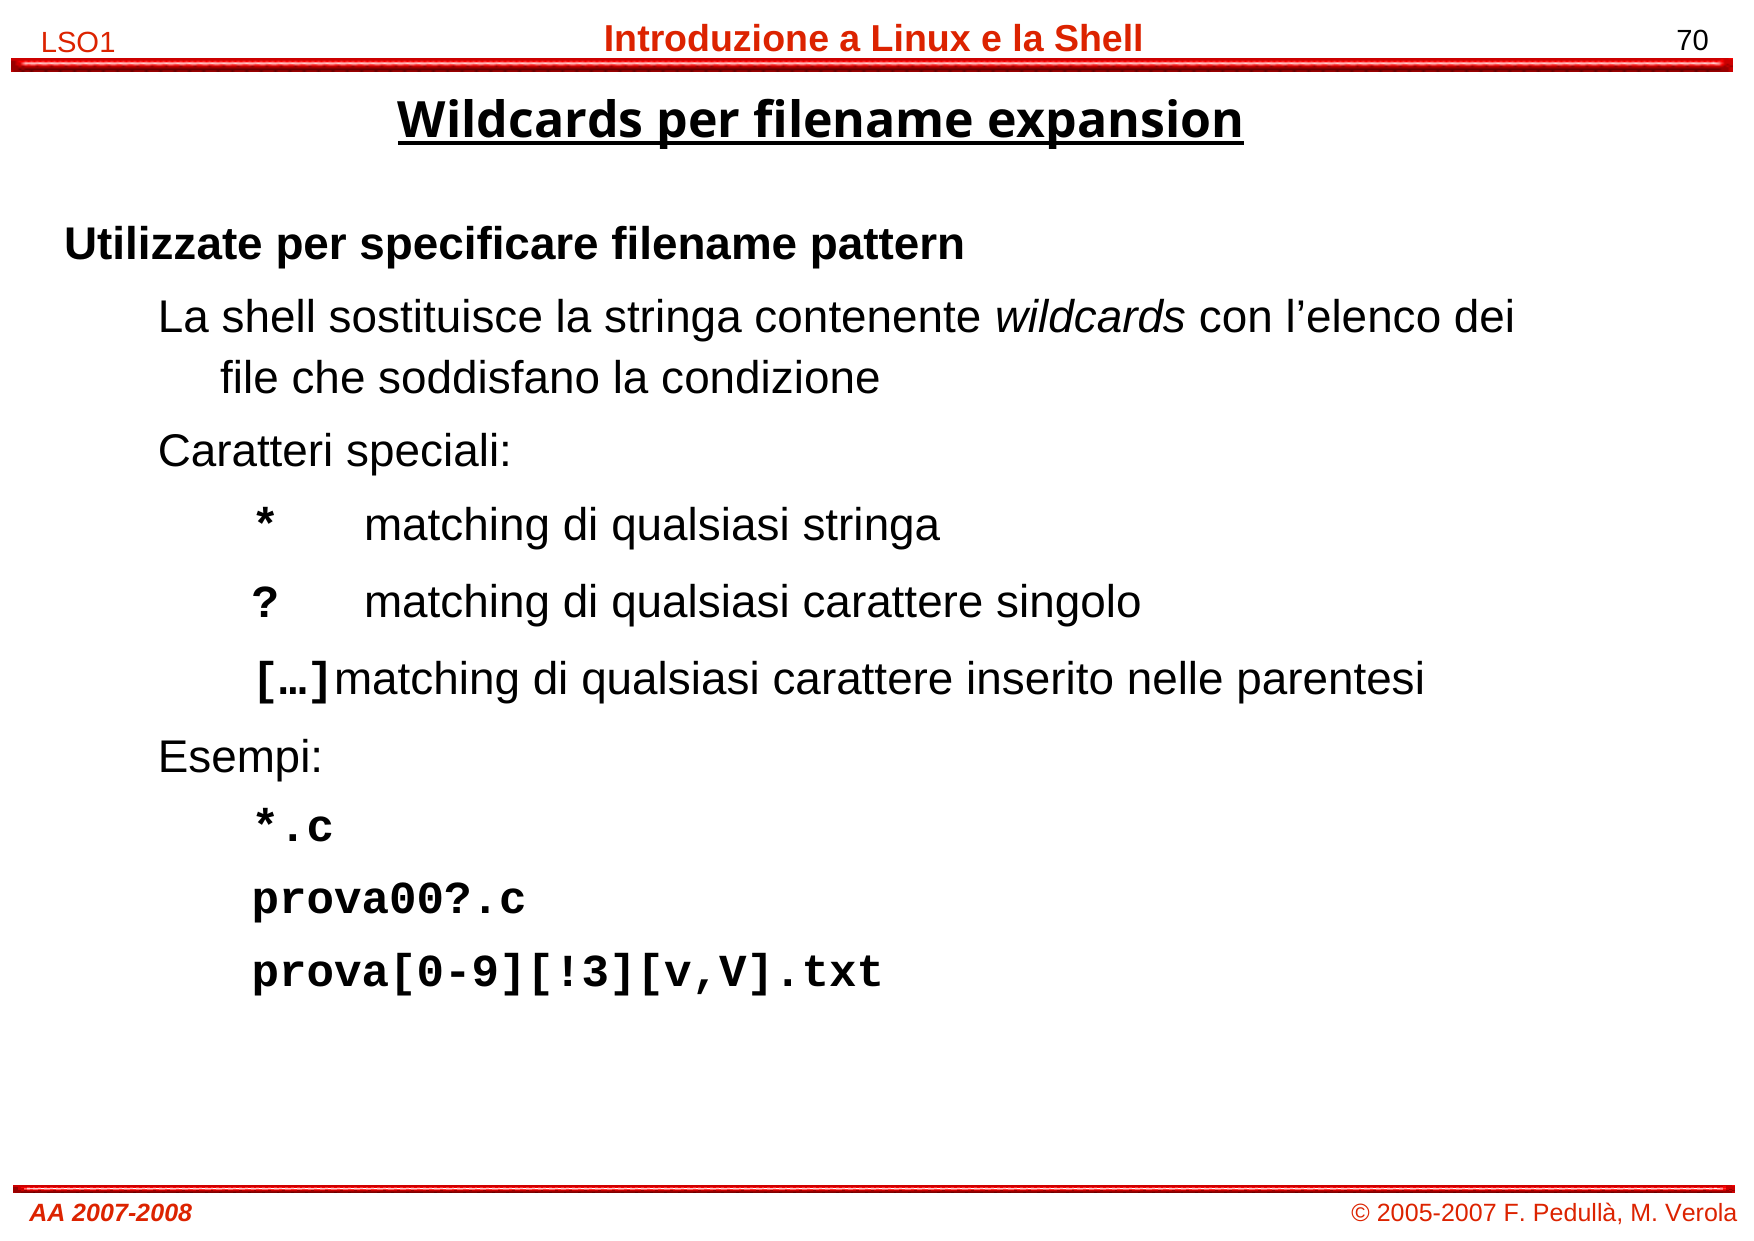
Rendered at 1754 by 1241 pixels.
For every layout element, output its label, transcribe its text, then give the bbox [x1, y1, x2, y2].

title Wildcards per filename expansion [352, 72, 1290, 168]
picture [13, 1185, 1735, 1193]
picture [11, 58, 1733, 72]
list Utilizzate per specificare filename pattern La shell sostituisce la stringa contenente wildcards con l’elenco dei file che soddisfano la condizione Caratteri speciali: * matching di qualsiasi stringa ? matching di qualsiasi carattere singolo […]matching di qualsiasi carattere inserito nelle parentesi Esempi: *.c prova00?.c prova[0-9][!3][v,V].txt [49, 206, 1593, 1041]
